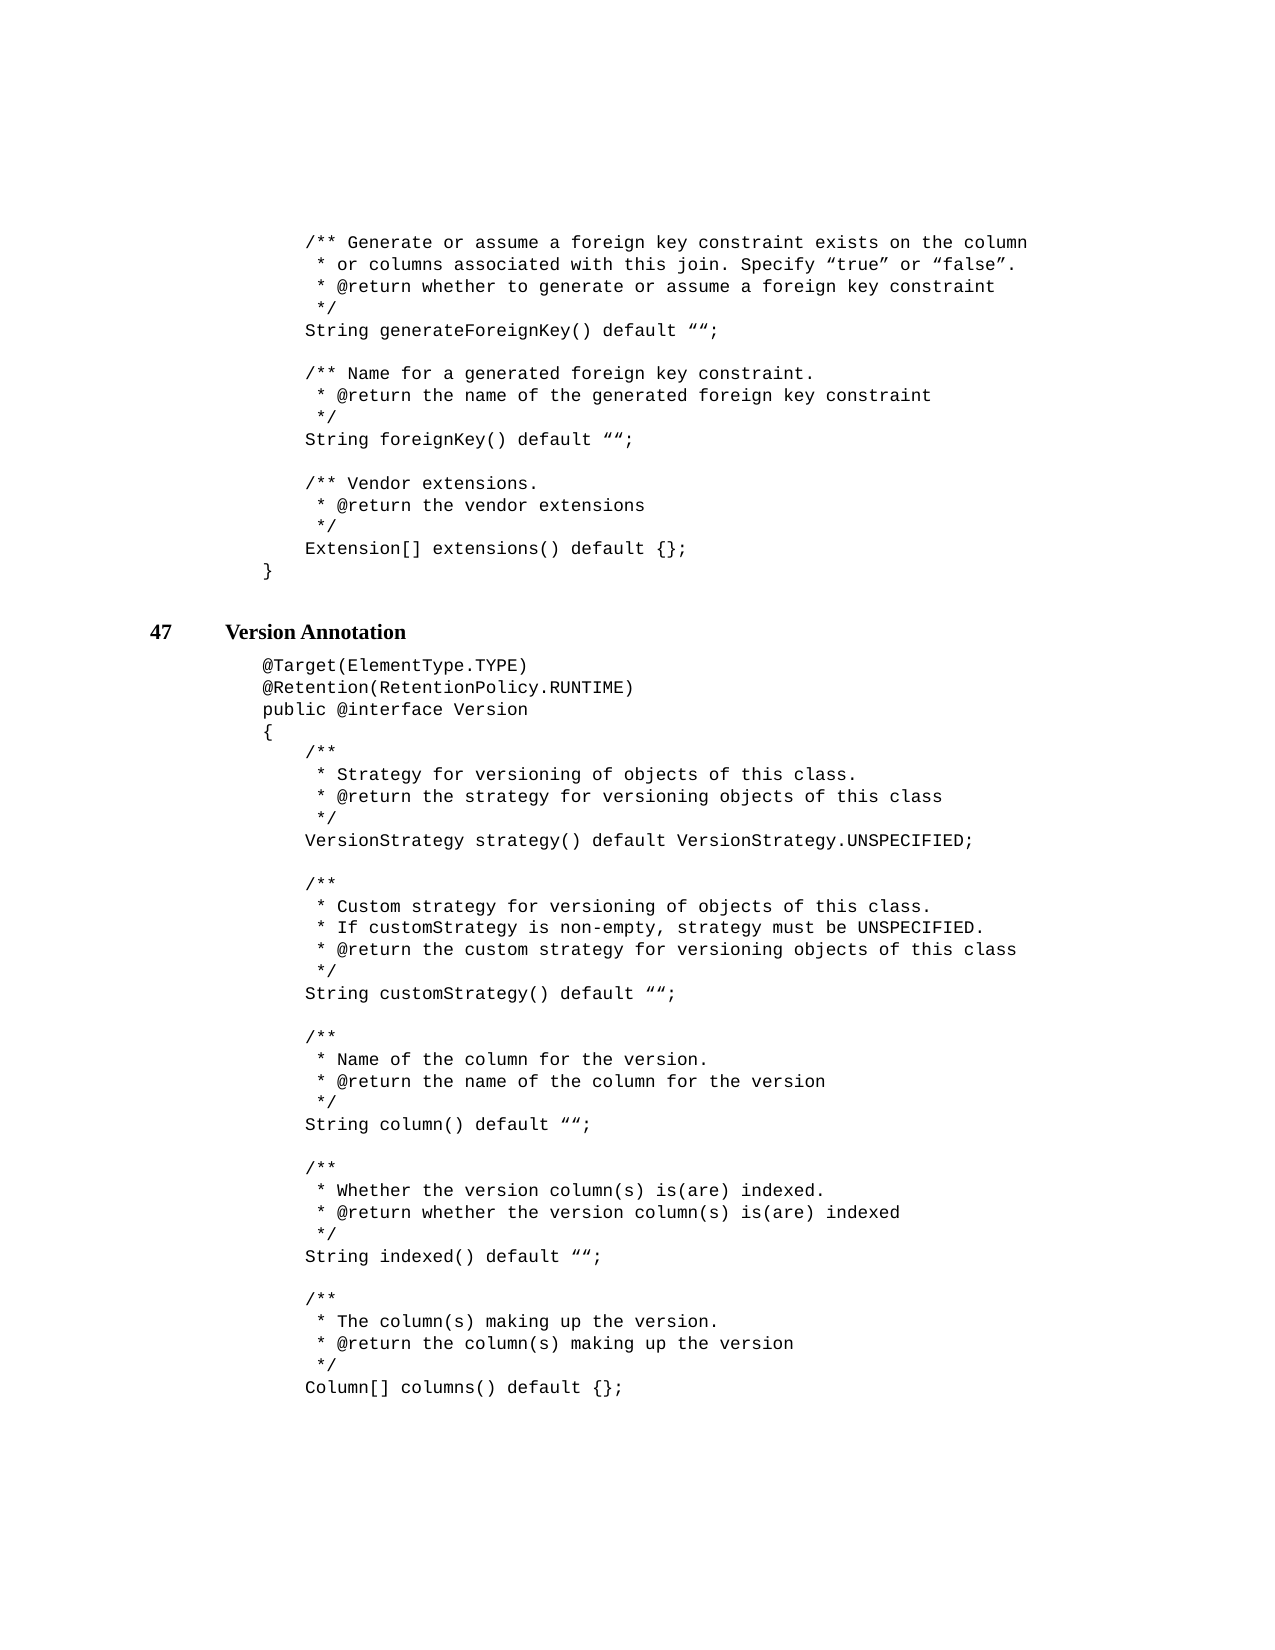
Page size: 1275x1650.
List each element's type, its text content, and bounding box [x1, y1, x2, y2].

text * The column(s) making up the version. [262, 1311, 1125, 1333]
text /** [262, 1027, 1125, 1048]
subtitle Version Annotation [150, 618, 1125, 644]
text String customStrategy() default ““; [262, 983, 1125, 1005]
text String foreignKey() default ““; [262, 429, 1125, 451]
text @Target(ElementType.TYPE) [262, 655, 1125, 677]
text * @return the custom strategy for versioning objects of this class [262, 939, 1125, 961]
text Column[] columns() default {}; [262, 1377, 1125, 1398]
text * @return the column(s) making up the version [262, 1333, 1125, 1355]
text */ [262, 407, 1125, 429]
text Extension[] extensions() default {}; [262, 538, 1125, 560]
text */ [262, 961, 1125, 983]
text String generateForeignKey() default ““; [262, 319, 1125, 341]
text /** [262, 1289, 1125, 1311]
text /** [262, 1158, 1125, 1180]
text * @return whether to generate or assume a foreign key constraint [262, 276, 1125, 297]
text public @interface Version [262, 698, 1125, 720]
text /** Generate or assume a foreign key constraint exists on the column [262, 232, 1125, 254]
text */ [262, 1355, 1125, 1377]
text */ [262, 1223, 1125, 1245]
text * Custom strategy for versioning of objects of this class. [262, 895, 1125, 917]
text * or columns associated with this join. Specify “true” or “false”. [262, 254, 1125, 276]
text */ [262, 297, 1125, 319]
text * Name of the column for the version. [262, 1048, 1125, 1070]
text String column() default ““; [262, 1114, 1125, 1136]
text */ [262, 1092, 1125, 1114]
text * Whether the version column(s) is(are) indexed. [262, 1180, 1125, 1202]
text String indexed() default ““; [262, 1245, 1125, 1267]
text * @return whether the version column(s) is(are) indexed [262, 1202, 1125, 1223]
text { [262, 720, 1125, 742]
text */ [262, 516, 1125, 538]
text */ [262, 808, 1125, 830]
text @Retention(RetentionPolicy.RUNTIME) [262, 677, 1125, 698]
text /** [262, 873, 1125, 895]
text /** Name for a generated foreign key constraint. [262, 363, 1125, 385]
text VersionStrategy strategy() default VersionStrategy.UNSPECIFIED; [262, 830, 1125, 852]
text * @return the name of the column for the version [262, 1070, 1125, 1092]
text * Strategy for versioning of objects of this class. [262, 764, 1125, 786]
text } [262, 560, 1125, 582]
text * @return the vendor extensions [262, 494, 1125, 516]
text /** [262, 742, 1125, 764]
text /** Vendor extensions. [262, 472, 1125, 494]
text * @return the strategy for versioning objects of this class [262, 786, 1125, 808]
text * @return the name of the generated foreign key constraint [262, 385, 1125, 407]
text * If customStrategy is non-empty, strategy must be UNSPECIFIED. [262, 917, 1125, 939]
